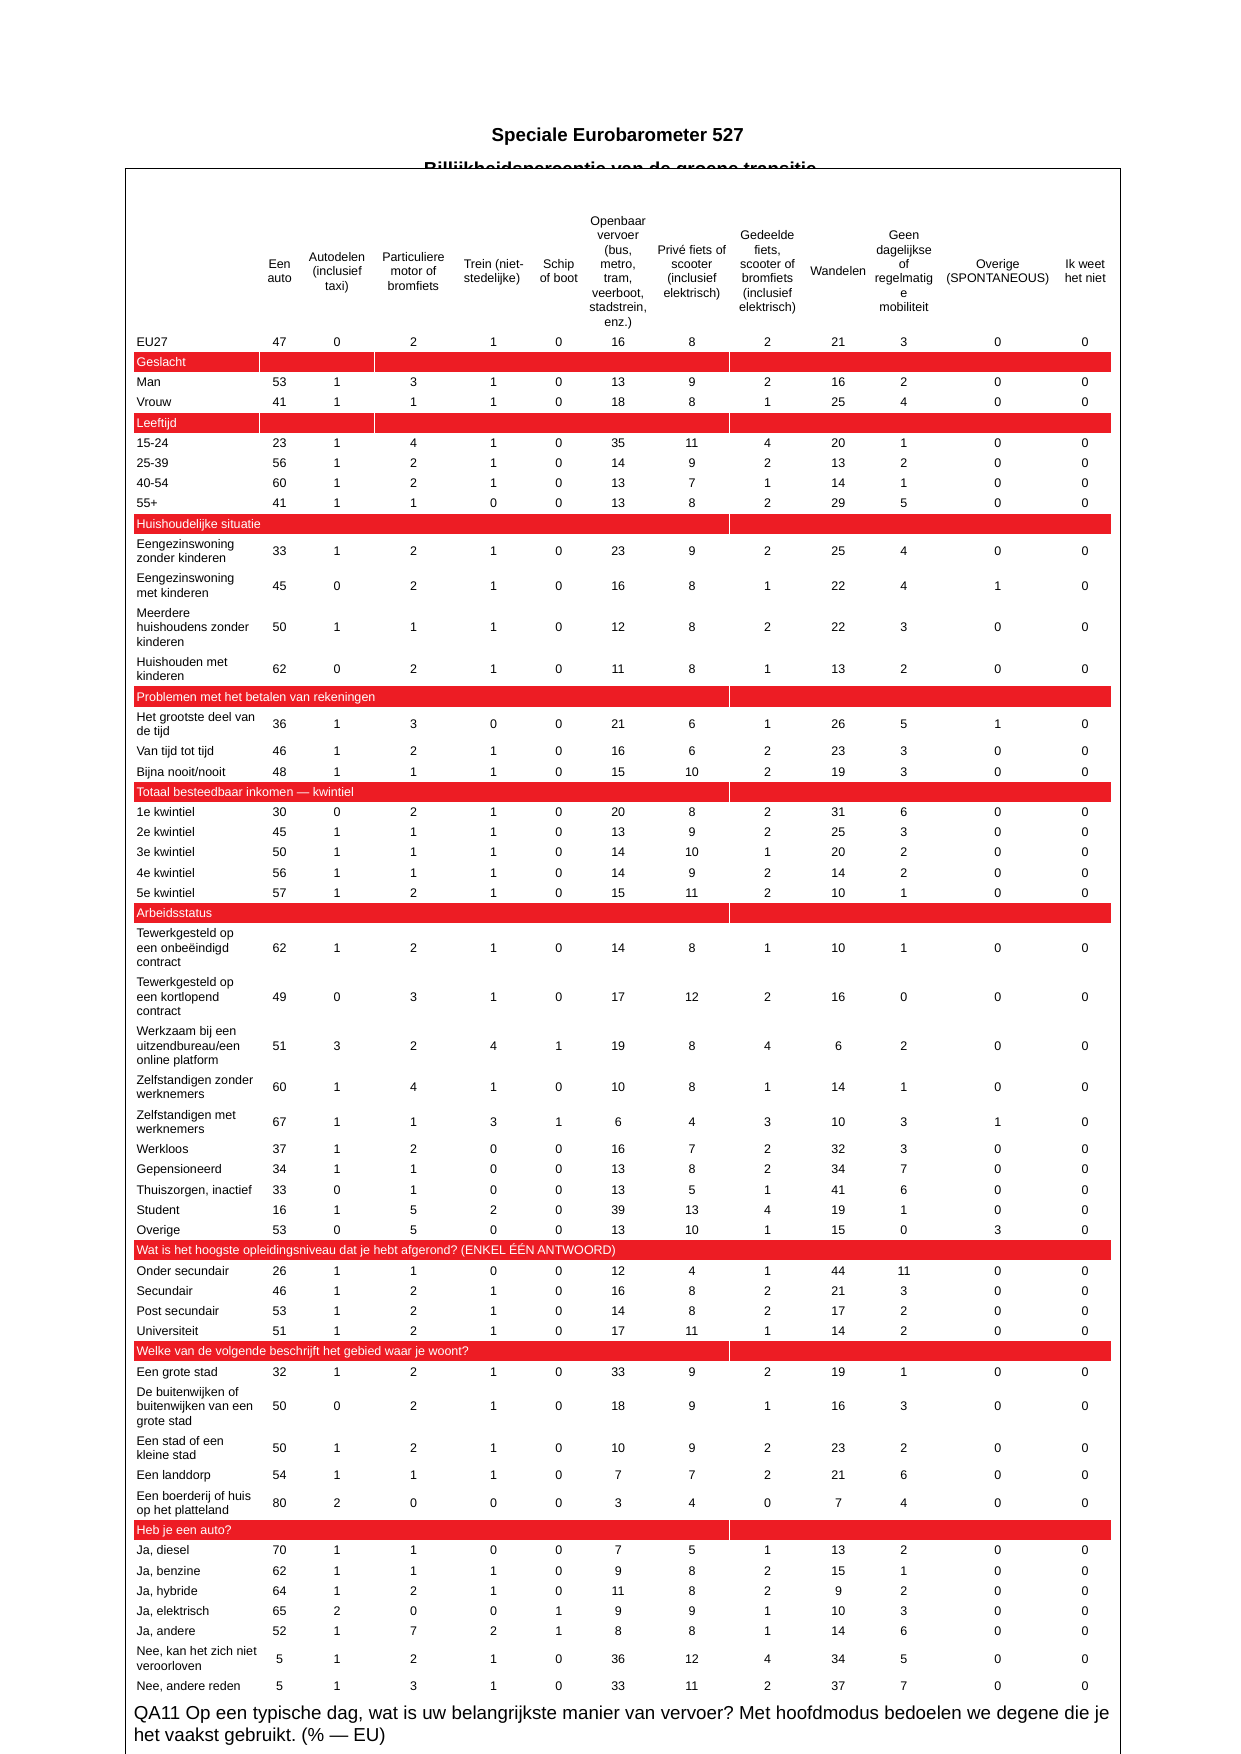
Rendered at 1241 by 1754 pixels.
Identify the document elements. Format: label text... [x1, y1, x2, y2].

table_cell [871, 1520, 936, 1540]
table_cell 1 [299, 603, 374, 652]
table_cell 10 [805, 883, 871, 903]
table_cell 1 [452, 392, 535, 412]
table_cell 0 [535, 1159, 582, 1179]
table_cell 3 [871, 1139, 936, 1159]
table_cell Overige [134, 1220, 259, 1240]
table_cell 3 [871, 332, 936, 352]
table_cell 3 [375, 372, 452, 392]
table_header Overige (SPONTANEOUS) [936, 211, 1059, 332]
table_cell Een landdorp [134, 1465, 259, 1485]
table_cell [805, 782, 871, 802]
table_cell 1 [299, 1676, 374, 1696]
table_cell 8 [654, 1021, 729, 1070]
table_cell 19 [805, 1361, 871, 1382]
table_cell 0 [299, 972, 374, 1021]
table_cell 0 [1059, 332, 1111, 352]
table_cell 0 [936, 1070, 1059, 1104]
table_cell 14 [582, 453, 654, 473]
table_cell Man [134, 372, 259, 392]
table_cell 2 [452, 1621, 535, 1641]
table_cell 17 [582, 972, 654, 1021]
table_cell 8 [654, 332, 729, 352]
table_cell 2 [299, 1601, 374, 1621]
table_cell 25 [805, 392, 871, 412]
table_cell 1 [375, 842, 452, 862]
table_cell 0 [452, 1220, 535, 1240]
table_cell [535, 514, 582, 534]
table_cell 32 [260, 1361, 299, 1382]
table_cell 9 [582, 1601, 654, 1621]
table_cell 3 [871, 1601, 936, 1621]
table_cell 1 [452, 1431, 535, 1465]
table_cell 39 [582, 1200, 654, 1220]
table_cell 2 [375, 1139, 452, 1159]
table_cell 2 [730, 741, 805, 761]
table_cell [871, 1240, 936, 1260]
table_cell 2 [375, 1431, 452, 1465]
table_cell 1 [452, 473, 535, 493]
table_cell 19 [805, 1200, 871, 1220]
table_cell 60 [260, 473, 299, 493]
table_cell 2 [730, 1431, 805, 1465]
table_cell 2 [375, 1301, 452, 1321]
table_cell 1 [452, 863, 535, 883]
table_cell 0 [1059, 1601, 1111, 1621]
table_cell 1 [535, 1601, 582, 1621]
table_cell 26 [805, 707, 871, 741]
table_cell [805, 413, 871, 433]
table_cell 3 [871, 741, 936, 761]
table_cell 0 [936, 1540, 1059, 1560]
table_cell Werkloos [134, 1139, 259, 1159]
table_header Privé fiets of scooter (inclusief elektrisch) [654, 211, 729, 332]
table_header Ik weet het niet [1059, 211, 1111, 332]
table_cell [730, 514, 805, 534]
table_cell 8 [654, 923, 729, 972]
table_cell [730, 352, 805, 372]
table_header [134, 211, 259, 332]
table_cell [1059, 1240, 1111, 1260]
table_cell 34 [805, 1159, 871, 1179]
table_cell 1 [535, 1021, 582, 1070]
table_cell [730, 903, 805, 923]
table_cell 1 [452, 1641, 535, 1676]
table_cell [936, 903, 1059, 923]
table_cell 3e kwintiel [134, 842, 259, 862]
table_cell 8 [654, 1159, 729, 1179]
table_cell 15 [582, 883, 654, 903]
table_cell 11 [654, 433, 729, 453]
table_cell 0 [936, 433, 1059, 453]
table_cell 0 [1059, 802, 1111, 822]
table_cell 6 [871, 1180, 936, 1200]
table_cell 0 [936, 493, 1059, 513]
table_cell 26 [260, 1260, 299, 1281]
table_cell 1 [452, 568, 535, 603]
table_cell [936, 1520, 1059, 1540]
table_cell Problemen met het betalen van rekeningen [134, 686, 535, 707]
table_cell 9 [654, 453, 729, 473]
table_cell 10 [654, 842, 729, 862]
table_cell 18 [582, 392, 654, 412]
table_cell 0 [936, 453, 1059, 473]
table_cell 21 [805, 1281, 871, 1301]
table_cell Het grootste deel van de tijd [134, 707, 259, 741]
table_cell 2 [730, 603, 805, 652]
table_cell 8 [582, 1621, 654, 1641]
table_cell 1 [452, 1676, 535, 1696]
table_cell Leeftijd [134, 413, 259, 433]
table_cell 19 [582, 1021, 654, 1070]
table_cell 7 [871, 1159, 936, 1179]
table_cell 33 [582, 1361, 654, 1382]
table_cell 1 [452, 372, 535, 392]
table_cell 0 [535, 473, 582, 493]
table_cell 6 [654, 741, 729, 761]
table_cell 10 [805, 1601, 871, 1621]
table_cell 1 [936, 568, 1059, 603]
table_cell 0 [535, 453, 582, 473]
table_cell 1 [730, 1601, 805, 1621]
table_cell 0 [535, 603, 582, 652]
table_cell Secundair [134, 1281, 259, 1301]
table_cell 0 [1059, 822, 1111, 842]
table_cell 0 [1059, 1361, 1111, 1382]
table_cell 8 [654, 568, 729, 603]
table_cell 0 [452, 707, 535, 741]
table_cell 1 [299, 1431, 374, 1465]
table_cell Post secundair [134, 1301, 259, 1321]
table_cell 1 [452, 802, 535, 822]
table_cell 1 [871, 1070, 936, 1104]
table_cell 11 [654, 1321, 729, 1341]
table_cell 10 [582, 1431, 654, 1465]
table_cell 0 [535, 1560, 582, 1581]
table_cell 1 [730, 1540, 805, 1560]
table_cell 6 [805, 1021, 871, 1070]
table_cell 0 [936, 1361, 1059, 1382]
table_cell 1 [299, 1560, 374, 1581]
table_cell 8 [654, 1581, 729, 1601]
table_cell [805, 1341, 871, 1361]
table_cell 0 [936, 1180, 1059, 1200]
table_cell 2 [871, 1301, 936, 1321]
table_cell 2 [730, 1581, 805, 1601]
table_cell [582, 413, 654, 433]
table_cell 1 [452, 332, 535, 352]
table_cell 9 [654, 534, 729, 568]
table_cell 0 [936, 1321, 1059, 1341]
table_cell 1 [730, 1382, 805, 1431]
table_cell [654, 686, 729, 707]
table_cell 5 [871, 1641, 936, 1676]
table_cell 0 [936, 822, 1059, 842]
table_cell Thuiszorgen, inactief [134, 1180, 259, 1200]
table_cell 51 [260, 1321, 299, 1341]
table_cell 4 [375, 433, 452, 453]
table_cell 2 [730, 863, 805, 883]
table_cell 65 [260, 1601, 299, 1621]
table_cell 0 [1059, 1070, 1111, 1104]
table_cell 0 [1059, 473, 1111, 493]
table_cell Ja, benzine [134, 1560, 259, 1581]
table_cell 0 [299, 1180, 374, 1200]
table_cell 8 [654, 1281, 729, 1301]
table_cell Ja, elektrisch [134, 1601, 259, 1621]
table_cell Eengezinswoning met kinderen [134, 568, 259, 603]
table_cell 0 [1059, 1105, 1111, 1139]
table_cell [654, 352, 729, 372]
table_cell 1 [730, 1180, 805, 1200]
table_cell 0 [1059, 1581, 1111, 1601]
table_cell 2 [871, 652, 936, 686]
table_cell 2 [375, 1281, 452, 1301]
table_cell 1 [730, 568, 805, 603]
table_cell 3 [452, 1105, 535, 1139]
table_cell 1 [730, 1621, 805, 1641]
table_cell 0 [452, 493, 535, 513]
table_cell 0 [1059, 923, 1111, 972]
table_cell Huishouden met kinderen [134, 652, 259, 686]
table_cell 13 [654, 1200, 729, 1220]
table_cell 1 [452, 1361, 535, 1382]
table_cell 1 [299, 761, 374, 782]
table_cell 1 [375, 761, 452, 782]
table_header Geen dagelijkse of regelmatige mobiliteit [871, 211, 936, 332]
table_cell 4 [654, 1260, 729, 1281]
table_cell 22 [805, 568, 871, 603]
table_cell 50 [260, 842, 299, 862]
table_cell 11 [582, 1581, 654, 1601]
table_cell Wat is het hoogste opleidingsniveau dat je hebt afgerond? (ENKEL ÉÉN ANTWOORD) [134, 1240, 805, 1260]
table_cell Zelfstandigen met werknemers [134, 1105, 259, 1139]
table_cell 0 [299, 332, 374, 352]
table_cell 0 [936, 1281, 1059, 1301]
table_cell 36 [582, 1641, 654, 1676]
table_cell 0 [1059, 534, 1111, 568]
table_cell 0 [936, 1641, 1059, 1676]
table_cell 7 [654, 1139, 729, 1159]
table_cell Nee, kan het zich niet veroorloven [134, 1641, 259, 1676]
table_cell 1 [299, 1581, 374, 1601]
table_cell 31 [805, 802, 871, 822]
table_cell [805, 1240, 871, 1260]
table_cell 67 [260, 1105, 299, 1139]
table_cell 0 [936, 473, 1059, 493]
table_header Een auto [260, 211, 299, 332]
table_cell 1 [299, 1200, 374, 1220]
table_cell 0 [936, 972, 1059, 1021]
table_cell 1 [299, 1070, 374, 1104]
table_cell [1059, 514, 1111, 534]
table_cell 0 [1059, 652, 1111, 686]
table_cell 2 [730, 332, 805, 352]
table_cell 2 [871, 453, 936, 473]
table_cell 41 [805, 1180, 871, 1200]
table_cell 56 [260, 453, 299, 473]
table_cell [654, 782, 729, 802]
table_cell 12 [654, 1641, 729, 1676]
table_cell 0 [452, 1139, 535, 1159]
table_cell 14 [805, 1321, 871, 1341]
table_cell 13 [582, 1180, 654, 1200]
table_cell 0 [936, 923, 1059, 972]
table_cell 1 [936, 1105, 1059, 1139]
table_cell 5 [375, 1220, 452, 1240]
table_cell 0 [535, 1382, 582, 1431]
table_cell 2 [375, 923, 452, 972]
table_cell 0 [871, 1220, 936, 1240]
table_cell 37 [260, 1139, 299, 1159]
table_cell 0 [535, 392, 582, 412]
table_cell 0 [936, 1621, 1059, 1641]
table_cell 2 [871, 1431, 936, 1465]
table_cell 0 [1059, 863, 1111, 883]
table_cell [936, 352, 1059, 372]
table_cell 1 [871, 473, 936, 493]
table_cell [654, 1520, 729, 1540]
table_cell 0 [936, 883, 1059, 903]
table_cell 0 [535, 883, 582, 903]
table_cell 50 [260, 1431, 299, 1465]
table_cell [582, 782, 654, 802]
table_cell Totaal besteedbaar inkomen — kwintiel [134, 782, 535, 802]
table_cell 4 [654, 1105, 729, 1139]
table_cell 1 [299, 453, 374, 473]
table_cell 3 [871, 1105, 936, 1139]
table_cell 1 [299, 1139, 374, 1159]
table_cell 0 [1059, 493, 1111, 513]
table_cell 2 [375, 883, 452, 903]
table_cell 0 [535, 1281, 582, 1301]
table_cell 21 [805, 1465, 871, 1485]
table_cell 0 [535, 1220, 582, 1240]
table_cell 6 [871, 1621, 936, 1641]
table_cell [535, 352, 582, 372]
table_cell 34 [260, 1159, 299, 1179]
table_cell 9 [805, 1581, 871, 1601]
table_cell 1 [452, 1281, 535, 1301]
table_cell 8 [654, 802, 729, 822]
table_cell 1 [299, 883, 374, 903]
table_cell 0 [730, 1485, 805, 1520]
table_cell 1 [299, 1105, 374, 1139]
table_cell 17 [805, 1301, 871, 1321]
table_cell 0 [1059, 1180, 1111, 1200]
table_cell 9 [654, 1361, 729, 1382]
table_cell 0 [936, 802, 1059, 822]
table_cell 45 [260, 568, 299, 603]
table_cell 3 [375, 1676, 452, 1696]
table_cell 1 [299, 842, 374, 862]
table_cell [535, 903, 582, 923]
table_cell 0 [299, 802, 374, 822]
table_cell 1 [730, 392, 805, 412]
table_cell [582, 686, 654, 707]
table_cell 14 [582, 863, 654, 883]
table_cell 2 [730, 493, 805, 513]
table_cell 16 [582, 1281, 654, 1301]
table_cell 50 [260, 603, 299, 652]
table_cell 13 [805, 1540, 871, 1560]
table_cell 0 [535, 1361, 582, 1382]
table_cell 14 [805, 1070, 871, 1104]
table_cell 2 [871, 1321, 936, 1341]
table_cell 1 [730, 707, 805, 741]
table_cell 1 [299, 534, 374, 568]
table_cell 1 [452, 972, 535, 1021]
table_cell [654, 413, 729, 433]
table_cell 3 [871, 1382, 936, 1431]
table_cell 2 [375, 1581, 452, 1601]
table_cell 0 [1059, 1021, 1111, 1070]
table_cell 25-39 [134, 453, 259, 473]
table_cell Geslacht [134, 352, 259, 372]
table_cell 2 [375, 568, 452, 603]
table_cell [936, 686, 1059, 707]
table_cell 10 [805, 1105, 871, 1139]
table_cell [452, 352, 535, 372]
table_cell 0 [1059, 1621, 1111, 1641]
table_cell 0 [936, 1260, 1059, 1281]
table_cell 34 [805, 1641, 871, 1676]
table_cell 0 [535, 1676, 582, 1696]
table_cell Huishoudelijke situatie [134, 514, 452, 534]
table_cell 4 [730, 1200, 805, 1220]
table_cell Eengezinswoning zonder kinderen [134, 534, 259, 568]
table_cell 1 [871, 1200, 936, 1220]
table_cell 17 [582, 1321, 654, 1341]
table_cell 0 [1059, 568, 1111, 603]
table_cell [1059, 1341, 1111, 1361]
table_cell [299, 413, 374, 433]
table_cell 0 [535, 433, 582, 453]
table_cell 1 [452, 652, 535, 686]
table_cell 6 [871, 1465, 936, 1485]
table_cell 11 [654, 1676, 729, 1696]
table_cell 0 [936, 842, 1059, 862]
table_cell 0 [535, 1301, 582, 1321]
table_cell 30 [260, 802, 299, 822]
table_cell [535, 1520, 582, 1540]
table_header Gedeelde fiets, scooter of bromfiets (inclusief elektrisch) [730, 211, 805, 332]
table_cell 1 [299, 392, 374, 412]
table_cell 2 [375, 1382, 452, 1431]
table_cell 2 [730, 761, 805, 782]
table_cell 2 [299, 1485, 374, 1520]
table_cell 2 [730, 1560, 805, 1581]
table_cell 0 [1059, 1431, 1111, 1465]
table_cell 0 [1059, 842, 1111, 862]
text QA11 Op een typische dag, wat is uw belangrijkste manier van vervoer? Met hoofdmodus bedoelen we degene die je het vaakst gebruikt. (% — EU) [133, 1702, 1111, 1745]
table_cell 2 [730, 822, 805, 842]
table_cell 50 [260, 1382, 299, 1431]
table_cell 1 [936, 707, 1059, 741]
table_cell 0 [452, 1180, 535, 1200]
table_cell 15 [805, 1560, 871, 1581]
table_cell 2 [730, 534, 805, 568]
table_cell 0 [535, 372, 582, 392]
table_cell 2 [730, 802, 805, 822]
table_cell 35 [582, 433, 654, 453]
table_cell [452, 413, 535, 433]
table_cell 11 [871, 1260, 936, 1281]
table_cell 0 [1059, 392, 1111, 412]
table_cell Onder secundair [134, 1260, 259, 1281]
table_cell 1 [452, 433, 535, 453]
table_cell 9 [654, 1601, 729, 1621]
table_cell 2 [730, 1139, 805, 1159]
table_cell 4e kwintiel [134, 863, 259, 883]
table_cell 16 [805, 972, 871, 1021]
table_cell 1 [375, 1159, 452, 1179]
table_cell 13 [582, 493, 654, 513]
table_cell 0 [452, 1601, 535, 1621]
table_cell [654, 514, 729, 534]
table_cell 6 [654, 707, 729, 741]
table_cell [805, 1520, 871, 1540]
table_cell 0 [299, 1220, 374, 1240]
table_cell 0 [1059, 972, 1111, 1021]
table_cell 0 [535, 972, 582, 1021]
table_cell 29 [805, 493, 871, 513]
table_cell 20 [582, 802, 654, 822]
table_cell 0 [452, 1485, 535, 1520]
table_cell 0 [535, 761, 582, 782]
table_cell 6 [582, 1105, 654, 1139]
table_cell 4 [730, 1641, 805, 1676]
table_cell Ja, diesel [134, 1540, 259, 1560]
table_cell 14 [805, 863, 871, 883]
table_cell 1 [299, 1621, 374, 1641]
table_cell 16 [582, 332, 654, 352]
table_cell 1 [730, 1321, 805, 1341]
table_cell 1 [299, 372, 374, 392]
table_cell 1 [452, 1301, 535, 1321]
table_cell 1 [730, 652, 805, 686]
table_cell 8 [654, 1560, 729, 1581]
table_cell 1 [535, 1105, 582, 1139]
table_cell [805, 514, 871, 534]
table_cell 0 [1059, 1281, 1111, 1301]
table_cell [535, 686, 582, 707]
table_cell 1 [299, 1641, 374, 1676]
table_cell 47 [260, 332, 299, 352]
table_cell 10 [805, 923, 871, 972]
table_cell 37 [805, 1676, 871, 1696]
table_cell 0 [936, 863, 1059, 883]
table_cell 2 [730, 1676, 805, 1696]
table_cell 2 [375, 453, 452, 473]
table_cell 0 [535, 1070, 582, 1104]
table_cell 2 [375, 473, 452, 493]
table_cell 10 [582, 1070, 654, 1104]
table_cell 0 [936, 741, 1059, 761]
table_cell 0 [452, 1260, 535, 1281]
table_cell 15-24 [134, 433, 259, 453]
table_cell [535, 782, 582, 802]
table_cell 5e kwintiel [134, 883, 259, 903]
table_cell 0 [936, 1382, 1059, 1431]
table_cell 14 [582, 1301, 654, 1321]
table_cell 0 [535, 1465, 582, 1485]
table_cell 14 [582, 923, 654, 972]
table_cell 0 [535, 1431, 582, 1465]
table_cell 62 [260, 923, 299, 972]
table_cell 1 [375, 603, 452, 652]
table_cell 2 [871, 372, 936, 392]
table_cell 1 [299, 473, 374, 493]
table_cell [871, 782, 936, 802]
table_cell 9 [654, 1431, 729, 1465]
table_cell 0 [535, 1260, 582, 1281]
table_cell Universiteit [134, 1321, 259, 1341]
table_cell Tewerkgesteld op een kortlopend contract [134, 972, 259, 1021]
table_cell 5 [654, 1540, 729, 1560]
table_cell [730, 1520, 805, 1540]
table_cell 62 [260, 652, 299, 686]
table_cell 13 [582, 372, 654, 392]
table_cell 2 [871, 1021, 936, 1070]
table_cell 0 [535, 1200, 582, 1220]
table_cell 0 [535, 707, 582, 741]
table_cell 0 [1059, 1540, 1111, 1560]
table_cell 1 [730, 1260, 805, 1281]
table_cell 1 [871, 433, 936, 453]
table_cell 0 [936, 1200, 1059, 1220]
table_cell Heb je een auto? [134, 1520, 535, 1540]
table_cell 0 [1059, 1465, 1111, 1485]
table_cell 53 [260, 1301, 299, 1321]
table_cell 25 [805, 822, 871, 842]
table_cell 70 [260, 1540, 299, 1560]
table_cell 10 [654, 761, 729, 782]
table_cell 6 [871, 802, 936, 822]
table_cell 1 [452, 1560, 535, 1581]
table_cell 2 [730, 883, 805, 903]
table_cell 0 [1059, 1641, 1111, 1676]
table_cell [535, 413, 582, 433]
table_cell 3 [730, 1105, 805, 1139]
table_cell 4 [375, 1070, 452, 1104]
table_cell 1 [871, 1361, 936, 1382]
table_cell Student [134, 1200, 259, 1220]
table_cell 2 [375, 652, 452, 686]
table_cell 2 [730, 1159, 805, 1179]
table_cell 0 [936, 1021, 1059, 1070]
table_cell 0 [535, 493, 582, 513]
table_cell [805, 686, 871, 707]
table_cell Van tijd tot tijd [134, 741, 259, 761]
table_cell [582, 903, 654, 923]
table_cell 56 [260, 863, 299, 883]
table_cell 21 [582, 707, 654, 741]
table_cell 0 [535, 1139, 582, 1159]
table_cell Nee, andere reden [134, 1676, 259, 1696]
table_cell 1 [375, 863, 452, 883]
table_cell 23 [260, 433, 299, 453]
table_cell De buitenwijken of buitenwijken van een grote stad [134, 1382, 259, 1431]
table_cell 1 [375, 1465, 452, 1485]
table_cell 0 [535, 652, 582, 686]
table_cell 33 [260, 1180, 299, 1200]
table_cell [375, 352, 452, 372]
table_cell 2 [375, 534, 452, 568]
table_cell 1 [452, 842, 535, 862]
table_cell 1 [375, 392, 452, 412]
table_cell 0 [1059, 1676, 1111, 1696]
table_cell 9 [654, 863, 729, 883]
table_cell [452, 514, 535, 534]
table_cell 16 [805, 372, 871, 392]
table_cell 44 [805, 1260, 871, 1281]
table_cell 1 [299, 1301, 374, 1321]
table_header Trein (niet-stedelijke) [452, 211, 535, 332]
table_cell 0 [936, 1485, 1059, 1520]
table_cell 20 [805, 842, 871, 862]
table_cell 9 [654, 372, 729, 392]
table_cell 7 [654, 473, 729, 493]
table_cell 2 [375, 1021, 452, 1070]
table_cell 1 [871, 1560, 936, 1581]
table_cell 1 [452, 534, 535, 568]
table_cell 1 [375, 1180, 452, 1200]
table_cell 2 [375, 332, 452, 352]
table_cell 22 [805, 603, 871, 652]
table_cell 0 [1059, 707, 1111, 741]
table_cell 46 [260, 741, 299, 761]
table_cell 45 [260, 822, 299, 842]
table_cell 1 [730, 473, 805, 493]
table_cell 0 [936, 372, 1059, 392]
table_cell 12 [582, 1260, 654, 1281]
table_cell 64 [260, 1581, 299, 1601]
table_cell 33 [260, 534, 299, 568]
table_cell 1 [299, 1361, 374, 1382]
table_cell 0 [1059, 1382, 1111, 1431]
table_cell [654, 903, 729, 923]
table_cell 16 [805, 1382, 871, 1431]
table_cell 0 [1059, 883, 1111, 903]
table_cell 52 [260, 1621, 299, 1641]
table_cell 1 [452, 923, 535, 972]
table_cell 16 [582, 741, 654, 761]
table_cell 0 [535, 863, 582, 883]
table_cell 13 [582, 822, 654, 842]
table_cell 1 [375, 822, 452, 842]
table_cell 9 [654, 822, 729, 842]
table_cell 41 [260, 392, 299, 412]
table_cell 4 [871, 392, 936, 412]
table_cell 7 [582, 1465, 654, 1485]
table_cell 1 [299, 1321, 374, 1341]
table_cell 1 [452, 761, 535, 782]
table_cell [260, 352, 299, 372]
table_cell 13 [805, 652, 871, 686]
table_cell 0 [936, 534, 1059, 568]
table_cell 14 [805, 473, 871, 493]
table_cell 25 [805, 534, 871, 568]
table_cell 0 [1059, 1260, 1111, 1281]
table_cell 1 [730, 1220, 805, 1240]
table_cell 1e kwintiel [134, 802, 259, 822]
table_cell 2 [730, 1301, 805, 1321]
table_cell 2 [730, 1281, 805, 1301]
table_cell 4 [871, 568, 936, 603]
table_cell 2 [871, 863, 936, 883]
table_cell 3 [375, 707, 452, 741]
table_cell 0 [1059, 1159, 1111, 1179]
table_cell 1 [299, 863, 374, 883]
table_cell 11 [654, 883, 729, 903]
table_cell 2 [452, 1200, 535, 1220]
table_cell 3 [582, 1485, 654, 1520]
table_header Wandelen [805, 211, 871, 332]
table_cell 0 [535, 741, 582, 761]
table_cell 0 [936, 1159, 1059, 1179]
table_cell 2e kwintiel [134, 822, 259, 842]
table_cell 53 [260, 1220, 299, 1240]
table_cell 2 [730, 972, 805, 1021]
table_cell 14 [805, 1621, 871, 1641]
table_cell 0 [535, 1180, 582, 1200]
table_cell 0 [871, 972, 936, 1021]
table_cell 5 [260, 1676, 299, 1696]
table_cell Ja, hybride [134, 1581, 259, 1601]
table_cell 57 [260, 883, 299, 903]
table_cell 60 [260, 1070, 299, 1104]
table_cell [936, 1341, 1059, 1361]
table_cell 4 [730, 433, 805, 453]
table_cell 5 [654, 1180, 729, 1200]
table_cell 2 [871, 1581, 936, 1601]
table_cell 2 [375, 1361, 452, 1382]
table_cell 18 [582, 1382, 654, 1431]
table_cell 0 [1059, 1321, 1111, 1341]
table_cell 1 [730, 842, 805, 862]
table_cell 21 [805, 332, 871, 352]
table_cell 0 [535, 1581, 582, 1601]
table_cell 7 [582, 1540, 654, 1560]
table_cell 55+ [134, 493, 259, 513]
table_cell 2 [375, 741, 452, 761]
table_cell 8 [654, 1070, 729, 1104]
table_cell [871, 686, 936, 707]
table_cell [805, 352, 871, 372]
table_cell 13 [582, 1159, 654, 1179]
table_header Openbaar vervoer (bus, metro, tram, veerboot, stadstrein, enz.) [582, 211, 654, 332]
table_cell 0 [452, 1159, 535, 1179]
table_cell 0 [936, 1465, 1059, 1485]
table_cell 1 [375, 1260, 452, 1281]
table_cell 1 [452, 1465, 535, 1485]
table_cell 10 [654, 1220, 729, 1240]
table_cell 0 [375, 1485, 452, 1520]
table_cell [375, 413, 452, 433]
table_cell 4 [871, 1485, 936, 1520]
table_cell 8 [654, 392, 729, 412]
table_cell 32 [805, 1139, 871, 1159]
table_cell 4 [871, 534, 936, 568]
table_cell Een stad of een kleine stad [134, 1431, 259, 1465]
table_cell Welke van de volgende beschrijft het gebied waar je woont? [134, 1341, 729, 1361]
table_cell 5 [260, 1641, 299, 1676]
table_cell 15 [805, 1220, 871, 1240]
table_cell 13 [582, 473, 654, 493]
table_cell Tewerkgesteld op een onbeëindigd contract [134, 923, 259, 972]
table_cell 8 [654, 652, 729, 686]
table_cell 23 [582, 534, 654, 568]
table_cell 1 [730, 1070, 805, 1104]
table_cell 0 [1059, 372, 1111, 392]
table_cell [871, 413, 936, 433]
table_cell 1 [375, 1105, 452, 1139]
table_cell 8 [654, 603, 729, 652]
table_cell 16 [260, 1200, 299, 1220]
table_cell [582, 514, 654, 534]
table_cell Meerdere huishoudens zonder kinderen [134, 603, 259, 652]
table_cell 20 [805, 433, 871, 453]
table_cell 1 [299, 1540, 374, 1560]
table_cell 16 [582, 568, 654, 603]
table_cell 3 [871, 761, 936, 782]
table_cell 0 [535, 802, 582, 822]
table_cell 53 [260, 372, 299, 392]
table_cell 1 [375, 1540, 452, 1560]
table_cell 1 [452, 1581, 535, 1601]
table_cell 0 [535, 568, 582, 603]
table_cell 0 [936, 1676, 1059, 1696]
table_cell 13 [582, 1220, 654, 1240]
table_cell 1 [730, 923, 805, 972]
table_cell 48 [260, 761, 299, 782]
table_cell 8 [654, 1621, 729, 1641]
table_cell 2 [871, 842, 936, 862]
table_cell 0 [299, 1382, 374, 1431]
table_cell 0 [535, 1485, 582, 1520]
table_cell 0 [535, 822, 582, 842]
table_cell 0 [936, 1581, 1059, 1601]
table_cell 3 [936, 1220, 1059, 1240]
table_cell 0 [299, 568, 374, 603]
table_cell 0 [535, 332, 582, 352]
table_cell 0 [936, 1601, 1059, 1621]
table_cell Arbeidsstatus [134, 903, 535, 923]
table_cell 7 [805, 1485, 871, 1520]
table_cell [936, 1240, 1059, 1260]
table_header Particuliere motor of bromfiets [375, 211, 452, 332]
table_cell 80 [260, 1485, 299, 1520]
table_cell 5 [871, 707, 936, 741]
table_cell 15 [582, 761, 654, 782]
table_cell [582, 1520, 654, 1540]
table_cell [299, 352, 374, 372]
table_cell 0 [535, 842, 582, 862]
table_cell 3 [871, 1281, 936, 1301]
table_cell 16 [582, 1139, 654, 1159]
table_cell [730, 1341, 805, 1361]
table_cell 33 [582, 1676, 654, 1696]
table_cell 0 [1059, 761, 1111, 782]
table_cell [1059, 782, 1111, 802]
table_cell 1 [452, 453, 535, 473]
table_cell Gepensioneerd [134, 1159, 259, 1179]
table_cell 1 [299, 923, 374, 972]
table_cell 0 [1059, 1301, 1111, 1321]
table_cell 0 [936, 1139, 1059, 1159]
table_cell 1 [299, 1159, 374, 1179]
table_cell [260, 413, 299, 433]
table_cell 0 [1059, 1200, 1111, 1220]
table_cell 2 [730, 372, 805, 392]
table_cell 0 [1059, 603, 1111, 652]
table_cell 7 [654, 1465, 729, 1485]
table_cell 0 [1059, 1485, 1111, 1520]
table_cell 1 [452, 1070, 535, 1104]
table_cell 0 [936, 1301, 1059, 1321]
table_cell 1 [299, 707, 374, 741]
table_cell 2 [375, 802, 452, 822]
table_cell 23 [805, 741, 871, 761]
table_cell [936, 782, 1059, 802]
table_cell 0 [299, 652, 374, 686]
table_cell 1 [452, 741, 535, 761]
table_cell [1059, 903, 1111, 923]
table_cell 3 [871, 603, 936, 652]
table_cell 0 [535, 534, 582, 568]
table_cell [871, 1341, 936, 1361]
table_cell 23 [805, 1431, 871, 1465]
table_cell Vrouw [134, 392, 259, 412]
table_cell 62 [260, 1560, 299, 1581]
table_cell [1059, 1520, 1111, 1540]
table_cell 0 [1059, 1139, 1111, 1159]
table_cell 0 [936, 761, 1059, 782]
table_cell 0 [452, 1540, 535, 1560]
table_cell 4 [654, 1485, 729, 1520]
table_cell 2 [730, 1465, 805, 1485]
table_cell 54 [260, 1465, 299, 1485]
table_cell Ja, andere [134, 1621, 259, 1641]
table_cell 14 [582, 842, 654, 862]
table_cell 0 [1059, 741, 1111, 761]
table_cell [582, 352, 654, 372]
table_cell [730, 782, 805, 802]
table_cell 0 [375, 1601, 452, 1621]
table_cell 1 [452, 1321, 535, 1341]
table_cell 8 [654, 1301, 729, 1321]
table_cell 0 [936, 392, 1059, 412]
table_cell 2 [375, 1321, 452, 1341]
table_cell 4 [452, 1021, 535, 1070]
table_cell 0 [936, 1560, 1059, 1581]
table_cell 0 [535, 1540, 582, 1560]
table_cell 4 [730, 1021, 805, 1070]
table_cell 1 [452, 822, 535, 842]
table_cell 9 [582, 1560, 654, 1581]
table_cell 1 [375, 493, 452, 513]
table_header Schip of boot [535, 211, 582, 332]
table_cell 0 [1059, 453, 1111, 473]
table_cell 1 [299, 1465, 374, 1485]
table_cell 0 [1059, 433, 1111, 453]
table_cell 1 [299, 493, 374, 513]
table_cell 1 [871, 923, 936, 972]
table_cell 5 [375, 1200, 452, 1220]
table_cell 36 [260, 707, 299, 741]
table_cell 0 [936, 332, 1059, 352]
table_cell 2 [730, 1361, 805, 1382]
table_cell 12 [654, 972, 729, 1021]
table_cell Een boerderij of huis op het platteland [134, 1485, 259, 1520]
table_cell 3 [375, 972, 452, 1021]
table_cell [730, 413, 805, 433]
table_cell 0 [535, 1321, 582, 1341]
table_cell 13 [805, 453, 871, 473]
table_cell 40-54 [134, 473, 259, 493]
table_cell 0 [936, 603, 1059, 652]
table_header Autodelen (inclusief taxi) [299, 211, 374, 332]
table_cell [936, 514, 1059, 534]
table_cell 0 [936, 1431, 1059, 1465]
table_cell 0 [936, 652, 1059, 686]
table_cell 1 [375, 1560, 452, 1581]
table_cell 1 [452, 1382, 535, 1431]
table_cell 1 [299, 1260, 374, 1281]
table_cell Een grote stad [134, 1361, 259, 1382]
table_cell [805, 903, 871, 923]
table_cell 46 [260, 1281, 299, 1301]
table_cell [1059, 413, 1111, 433]
table_cell 7 [871, 1676, 936, 1696]
table_cell 12 [582, 603, 654, 652]
table_cell 1 [452, 603, 535, 652]
table_cell [936, 413, 1059, 433]
table_cell 2 [375, 1641, 452, 1676]
table_cell [871, 352, 936, 372]
table_cell 7 [375, 1621, 452, 1641]
table_cell 1 [299, 433, 374, 453]
table_cell [1059, 686, 1111, 707]
table_cell 1 [452, 883, 535, 903]
table_cell 1 [535, 1621, 582, 1641]
table_cell 11 [582, 652, 654, 686]
table_cell EU27 [134, 332, 259, 352]
table_cell 2 [871, 1540, 936, 1560]
table_cell 0 [1059, 1560, 1111, 1581]
table_cell 2 [730, 453, 805, 473]
table_cell 0 [1059, 1220, 1111, 1240]
table_cell 51 [260, 1021, 299, 1070]
table_cell [1059, 352, 1111, 372]
table_cell Bijna nooit/nooit [134, 761, 259, 782]
table_cell 41 [260, 493, 299, 513]
table_cell 3 [299, 1021, 374, 1070]
table_cell 8 [654, 493, 729, 513]
table_cell Werkzaam bij een uitzendbureau/een online platform [134, 1021, 259, 1070]
table_cell [871, 514, 936, 534]
table_cell 1 [299, 822, 374, 842]
table_cell 0 [535, 923, 582, 972]
table_cell Zelfstandigen zonder werknemers [134, 1070, 259, 1104]
table_cell [730, 686, 805, 707]
table_cell 49 [260, 972, 299, 1021]
table_cell 1 [299, 741, 374, 761]
table_cell 5 [871, 493, 936, 513]
table_cell 9 [654, 1382, 729, 1431]
table_cell 1 [871, 883, 936, 903]
table_cell 3 [871, 822, 936, 842]
table_cell 19 [805, 761, 871, 782]
table_cell [871, 903, 936, 923]
table_cell 1 [299, 1281, 374, 1301]
table_cell 0 [535, 1641, 582, 1676]
